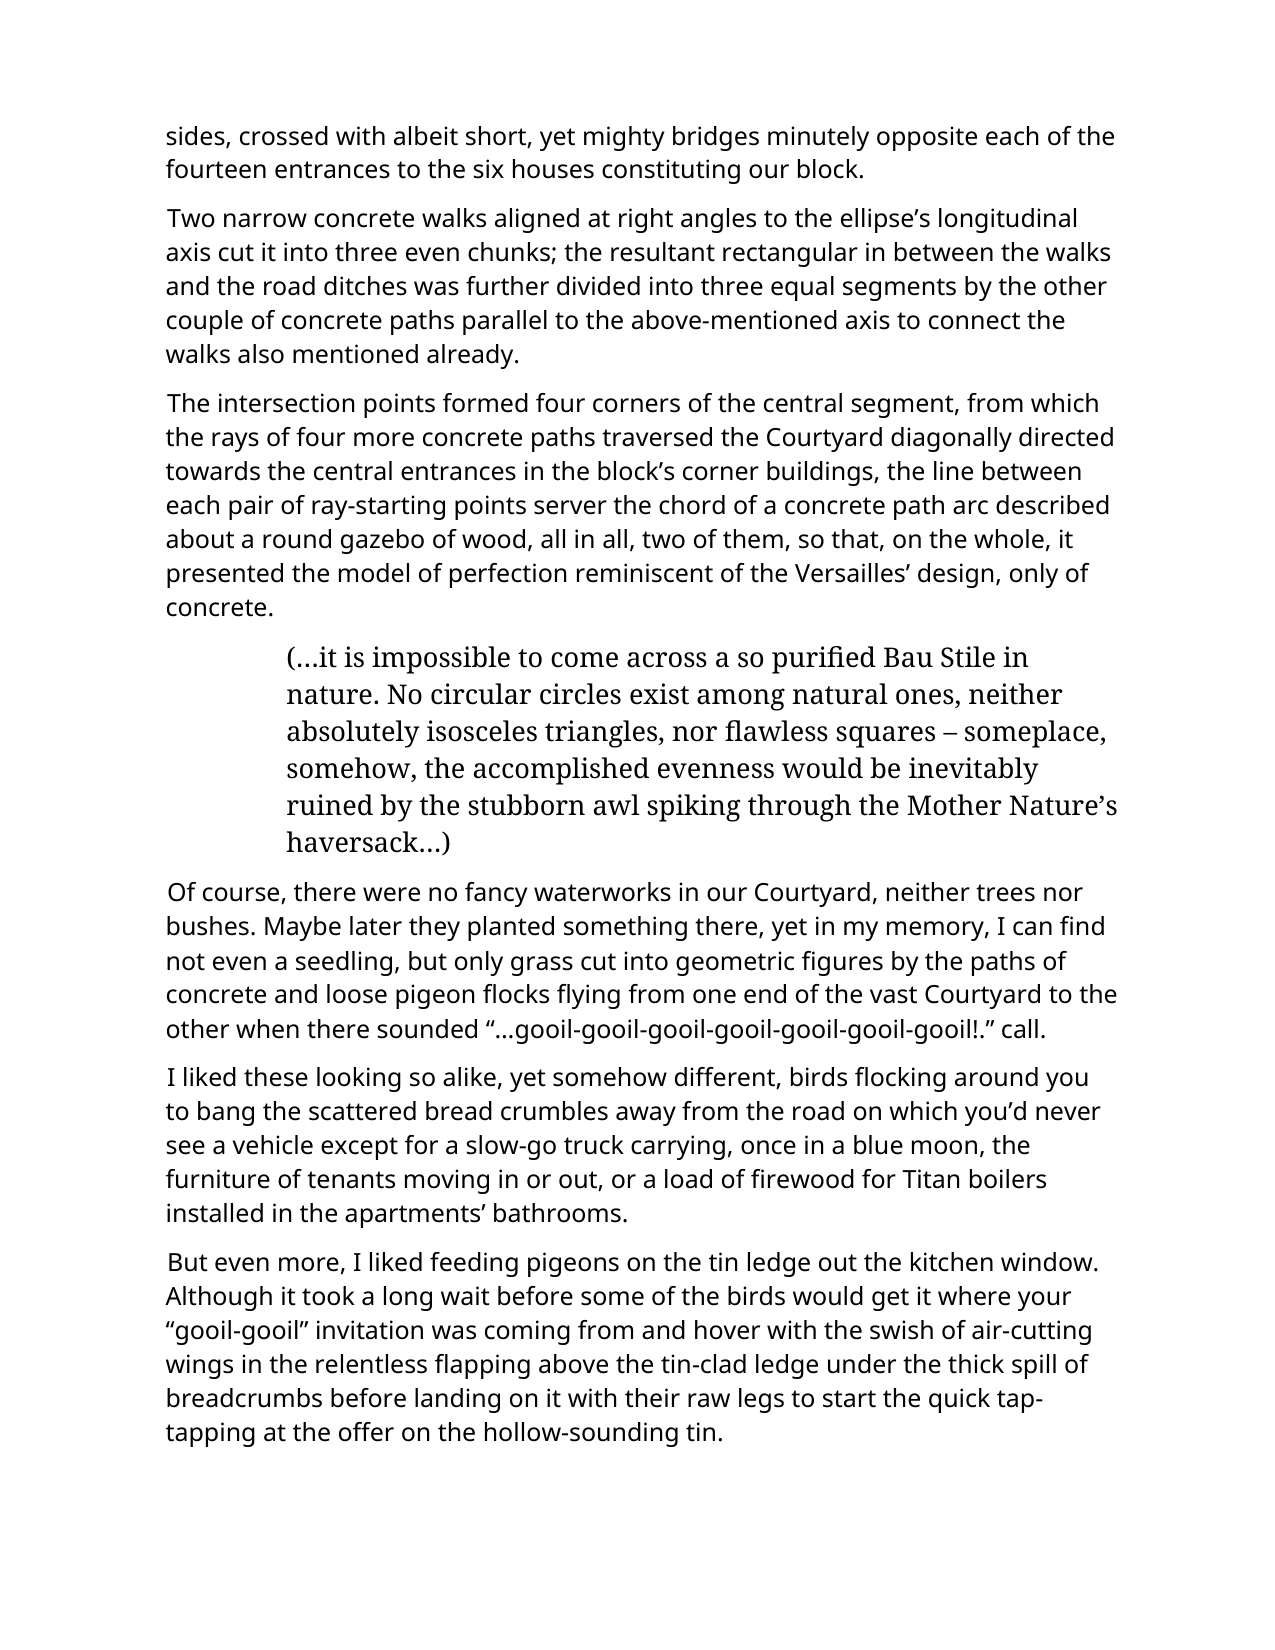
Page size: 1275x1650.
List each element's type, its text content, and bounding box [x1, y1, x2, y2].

text The intersection points formed four corners of the central segment, from which the rays of four more concrete paths traversed the Courtyard diagonally directed towards the central entrances in the block’s corner buildings, the line between each pair of ray-starting points server the chord of a concrete path arc described about a round gazebo of wood, all in all, two of them, so that, on the whole, it presented the model of perfection reminiscent of the Versailles’ design, only of concrete. [165, 386, 1118, 624]
text Two narrow concrete walks aligned at right angles to the ellipse’s longitudinal axis cut it into three even chunks; the resultant rectangular in between the walks and the road ditches was further divided into three equal segments by the other couple of concrete paths parallel to the above-mentioned axis to connect the walks also mentioned already. [165, 201, 1118, 371]
text But even more, I liked feeding pigeons on the tin ledge out the kitchen window. Although it took a long wait before some of the birds would get it where your “gooil-gooil” invitation was coming from and hover with the swish of air-cutting wings in the relentless flapping above the tin-clad ledge under the thick spill of breadcrumbs before landing on it with their raw legs to start the quick tap-tapping at the offer on the hollow-sounding tin. [165, 1245, 1118, 1449]
text I liked these looking so alike, yet somehow different, birds flocking around you to bang the scattered bread crumbles away from the road on which you’d never see a vehicle except for a slow-go truck carrying, once in a blue moon, the furniture of tenants moving in or out, or a load of firewood for Titan boilers installed in the apartments’ bathrooms. [165, 1060, 1118, 1230]
list (…it is impossible to come across a so purified Bau Stile in nature. No circular circles exist among natural ones, neither absolutely isosceles triangles, nor flawless squares – someplace, somehow, the accomplished evenness would be inevitably ruined by the stubborn awl spiking through the Mother Nature’s haversack…) [286, 639, 1118, 860]
text sides, crossed with albeit short, yet mighty bridges minutely opposite each of the fourteen entrances to the six houses constituting our block. [165, 118, 1118, 186]
text Of course, there were no fancy waterworks in our Courtyard, neither trees nor bushes. Maybe later they planted something there, yet in my memory, I can find not even a seedling, but only grass cut into geometric figures by the paths of concrete and loose pigeon flocks flying from one end of the vast Courtyard to the other when there sounded “…gooil-gooil-gooil-gooil-gooil-gooil-gooil!.” call. [165, 875, 1118, 1045]
